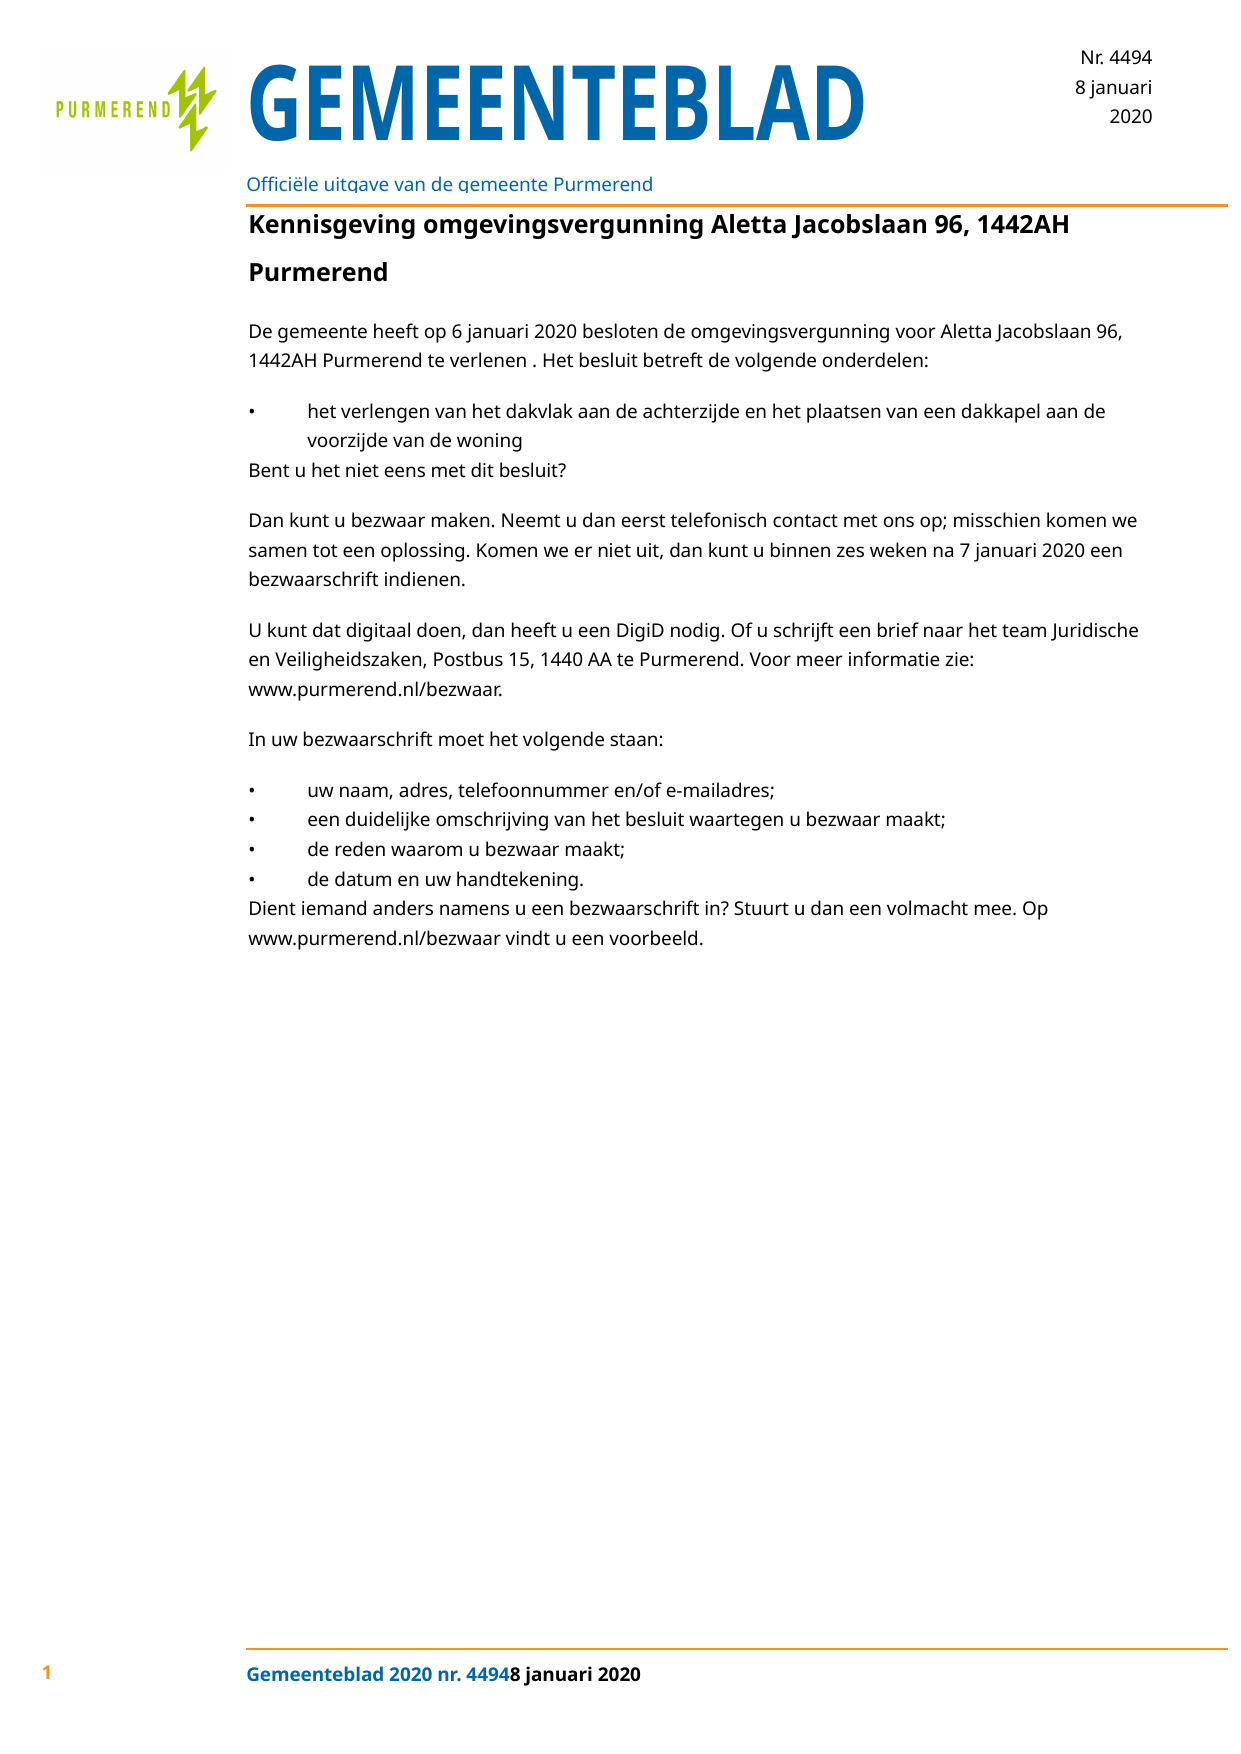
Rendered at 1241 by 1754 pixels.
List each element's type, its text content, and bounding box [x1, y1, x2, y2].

list de reden waarom u bezwaar maakt; [248, 836, 1152, 862]
text In uw bezwaarschrift moet het volgende staan: [248, 727, 1152, 752]
list uw naam, adres, telefoonnummer en/of e-mailadres; [248, 777, 1152, 803]
text Dan kunt u bezwaar maken. Neemt u dan eerst telefonisch contact met ons op; misschien komen we samen tot een oplossing. Komen we er niet uit, dan kunt u binnen zes weken na 7 januari 2020 een bezwaarschrift indienen. [248, 507, 1152, 592]
text Bent u het niet eens met dit besluit? [248, 457, 1152, 483]
list het verlengen van het dakvlak aan de achterzijde en het plaatsen van een dakkapel aan de voorzijde van de woning [248, 398, 1152, 453]
text Dient iemand anders namens u een bezwaarschrift in? Stuurt u dan een volmacht mee. Op www.purmerend.nl/bezwaar vindt u een voorbeeld. [248, 895, 1152, 951]
text Kennisgeving omgevingsvergunning Aletta Jacobslaan 96, 1442AH Purmerend [248, 207, 1152, 288]
list een duidelijke omschrijving van het besluit waartegen u bezwaar maakt; [248, 807, 1152, 832]
text De gemeente heeft op 6 januari 2020 besloten de omgevingsvergunning voor Aletta Jacobslaan 96, 1442AH Purmerend te verlenen . Het besluit betreft de volgende onderdelen: [248, 318, 1152, 373]
text U kunt dat digitaal doen, dan heeft u een DigiD nodig. Of u schrijft een brief naar het team Juridische en Veiligheidszaken, Postbus 15, 1440 AA te Purmerend. Voor meer informatie zie: www.purmerend.nl/bezwaar. [248, 617, 1152, 702]
picture [41, 47, 231, 172]
list de datum en uw handtekening. [248, 866, 1152, 892]
